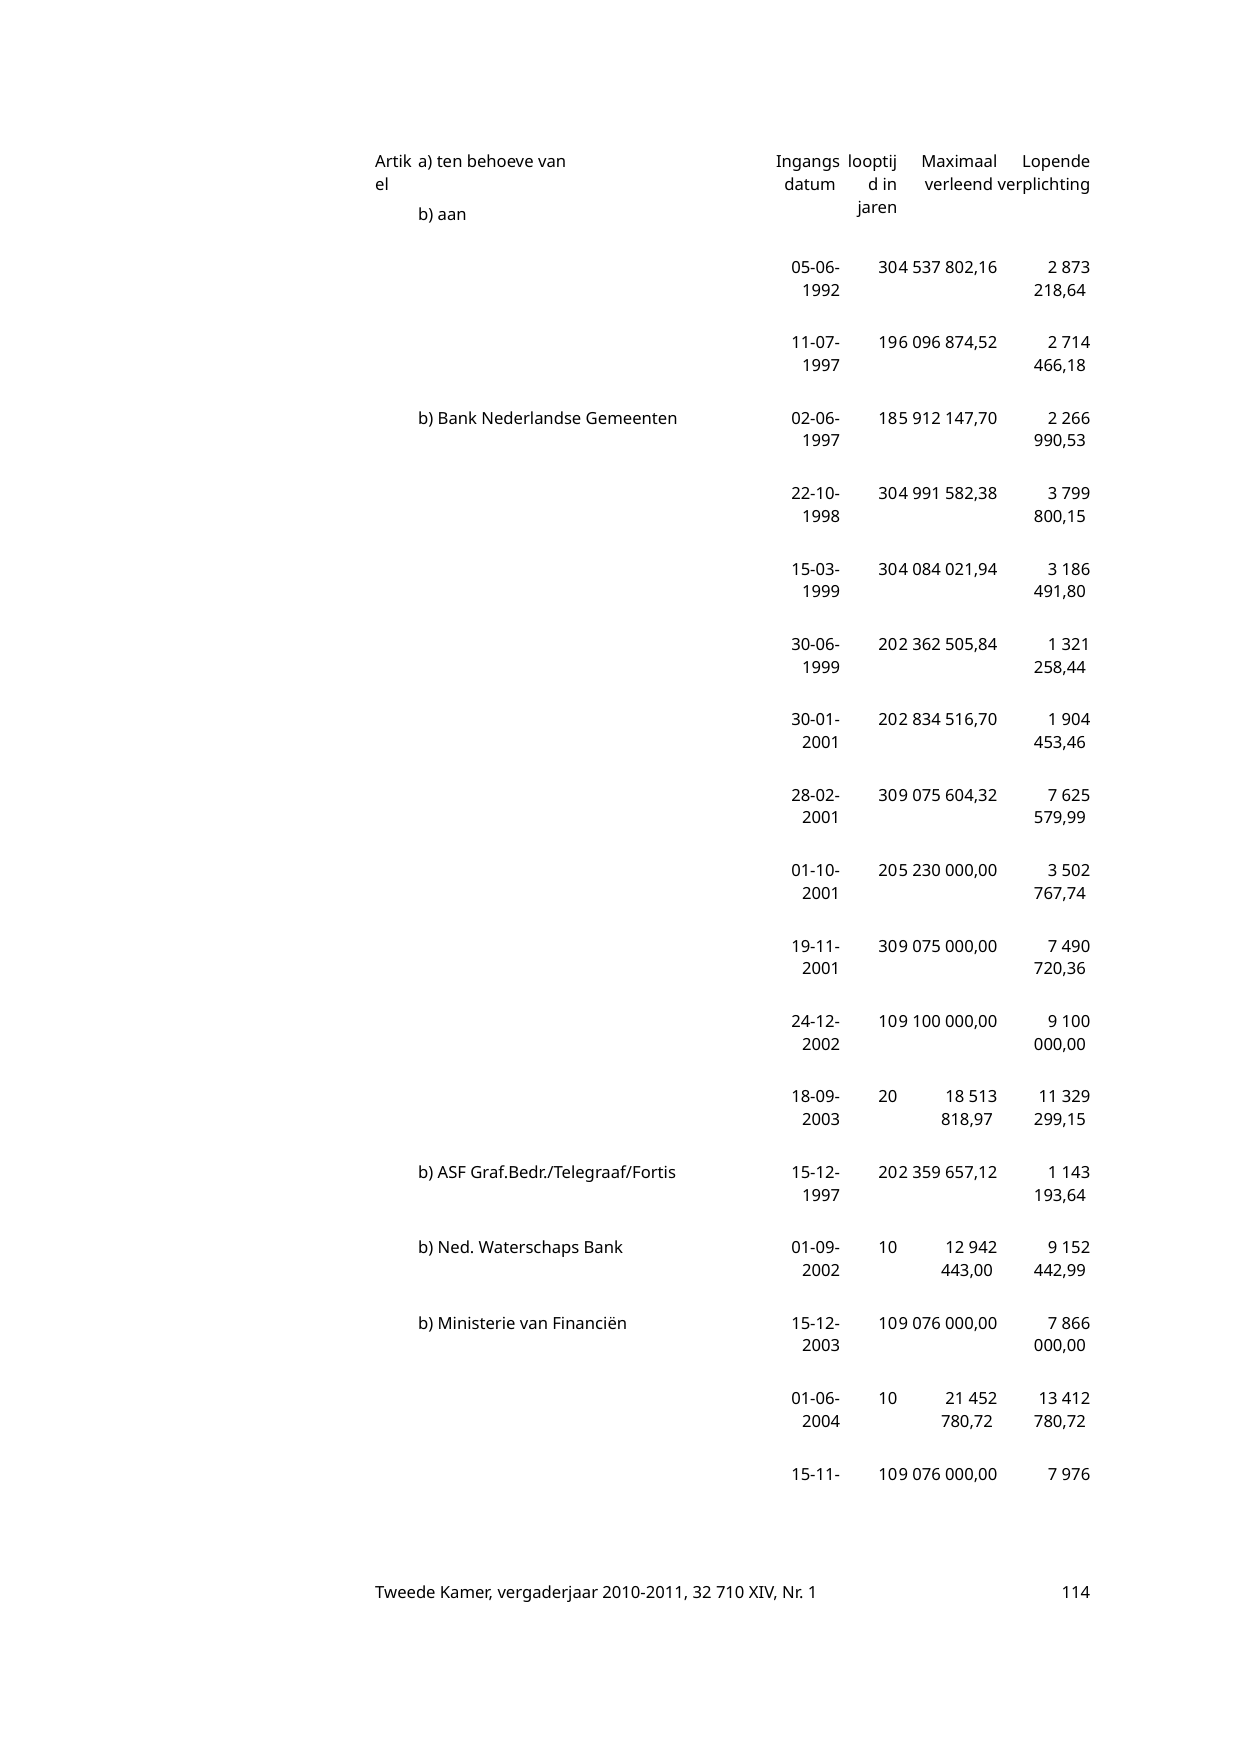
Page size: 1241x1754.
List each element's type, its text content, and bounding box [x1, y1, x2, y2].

table_cell [375, 557, 418, 632]
table_cell 10 [840, 1311, 897, 1387]
table_cell 10 [840, 1236, 897, 1311]
table_cell 19-11-2001 [754, 934, 840, 1009]
table_cell 2 359 657,12 [897, 1160, 997, 1236]
table_cell 30-01-2001 [754, 708, 840, 783]
table_cell 22-10-1998 [754, 482, 840, 557]
table_cell 28-02-2001 [754, 783, 840, 859]
table_header Artikel [375, 150, 418, 255]
table_cell 20 [840, 1160, 897, 1236]
table_cell 9 100 000,00 [897, 1010, 997, 1085]
table_header a) ten behoeve van b) aan [418, 150, 754, 255]
table_cell 10 [840, 1462, 897, 1521]
table_cell 30 [840, 783, 897, 859]
table_cell 21 452 780,72 [897, 1387, 997, 1462]
table_cell 3 186 491,80 [997, 557, 1090, 632]
table_cell 10 [840, 1387, 897, 1462]
table_header Maximaal verleend [897, 150, 997, 255]
table_cell [418, 482, 754, 557]
table_cell b) ASF Graf.Bedr./Telegraaf/Fortis [418, 1160, 754, 1236]
table_cell 30 [840, 934, 897, 1009]
table_cell 6 096 874,52 [897, 331, 997, 406]
table_cell 1 904 453,46 [997, 708, 1090, 783]
table_cell b) Ministerie van Financiën [418, 1311, 754, 1387]
table_cell [375, 859, 418, 934]
table_cell 5 230 000,00 [897, 859, 997, 934]
table_cell 7 625 579,99 [997, 783, 1090, 859]
table_header Lopende verplichting [997, 150, 1090, 255]
table_cell 9 076 000,00 [897, 1311, 997, 1387]
table_cell 10 [840, 1010, 897, 1085]
table_cell 15-11- [754, 1462, 840, 1521]
table_cell [375, 331, 418, 406]
table_cell [375, 934, 418, 1009]
table_cell 20 [840, 1085, 897, 1160]
table_cell 15-03-1999 [754, 557, 840, 632]
table_cell 20 [840, 859, 897, 934]
table_cell [418, 633, 754, 708]
table_cell 30-06-1999 [754, 633, 840, 708]
table_cell 15-12-2003 [754, 1311, 840, 1387]
table_cell 2 714 466,18 [997, 331, 1090, 406]
table_header Ingangs datum [754, 150, 840, 255]
table_cell 20 [840, 633, 897, 708]
table_cell [375, 1387, 418, 1462]
table_cell [418, 934, 754, 1009]
table_cell 30 [840, 255, 897, 331]
table_cell 15-12-1997 [754, 1160, 840, 1236]
table_cell 2 266 990,53 [997, 406, 1090, 482]
table_cell 9 100 000,00 [997, 1010, 1090, 1085]
table_cell 2 873 218,64 [997, 255, 1090, 331]
table_cell [418, 1462, 754, 1521]
table_cell [418, 557, 754, 632]
table_cell [418, 1010, 754, 1085]
table_cell [375, 633, 418, 708]
table_cell [375, 1160, 418, 1236]
table_cell 18 513 818,97 [897, 1085, 997, 1160]
table_cell 11 329 299,15 [997, 1085, 1090, 1160]
table_cell 9 075 604,32 [897, 783, 997, 859]
table_cell 7 976 [997, 1462, 1090, 1521]
table_cell [375, 1311, 418, 1387]
table_cell 01-10-2001 [754, 859, 840, 934]
table_cell [418, 859, 754, 934]
table_cell [375, 1085, 418, 1160]
table_cell [375, 1462, 418, 1521]
table_cell [418, 255, 754, 331]
table_cell 30 [840, 557, 897, 632]
table_cell [418, 331, 754, 406]
table_cell 9 075 000,00 [897, 934, 997, 1009]
table_cell 9 076 000,00 [897, 1462, 997, 1521]
table_cell 01-09-2002 [754, 1236, 840, 1311]
table_cell [375, 783, 418, 859]
table_cell [375, 482, 418, 557]
table_cell 3 502 767,74 [997, 859, 1090, 934]
table_cell 05-06-1992 [754, 255, 840, 331]
table_cell 4 991 582,38 [897, 482, 997, 557]
table_cell [375, 708, 418, 783]
table_cell 2 362 505,84 [897, 633, 997, 708]
table_cell 18 [840, 406, 897, 482]
table_cell 1 321 258,44 [997, 633, 1090, 708]
table_cell [418, 783, 754, 859]
table_cell [375, 1010, 418, 1085]
table_cell [418, 1387, 754, 1462]
table_cell 7 490 720,36 [997, 934, 1090, 1009]
table_header looptijd in jaren [840, 150, 897, 255]
table_cell 19 [840, 331, 897, 406]
table_cell 2 834 516,70 [897, 708, 997, 783]
table_cell 13 412 780,72 [997, 1387, 1090, 1462]
table_cell 01-06-2004 [754, 1387, 840, 1462]
table_cell [375, 255, 418, 331]
table_cell 7 866 000,00 [997, 1311, 1090, 1387]
table_cell b) Bank Nederlandse Gemeenten [418, 406, 754, 482]
table_cell [418, 708, 754, 783]
table_cell 4 084 021,94 [897, 557, 997, 632]
table_cell 24-12-2002 [754, 1010, 840, 1085]
table_cell 9 152 442,99 [997, 1236, 1090, 1311]
table_cell 4 537 802,16 [897, 255, 997, 331]
table_cell [375, 406, 418, 482]
table_cell 30 [840, 482, 897, 557]
table_cell 1 143 193,64 [997, 1160, 1090, 1236]
table_cell [418, 1085, 754, 1160]
table_cell b) Ned. Waterschaps Bank [418, 1236, 754, 1311]
table_cell 5 912 147,70 [897, 406, 997, 482]
table_cell 3 799 800,15 [997, 482, 1090, 557]
table_cell 11-07-1997 [754, 331, 840, 406]
table_cell 18-09-2003 [754, 1085, 840, 1160]
table_cell 20 [840, 708, 897, 783]
table_cell [375, 1236, 418, 1311]
table_cell 12 942 443,00 [897, 1236, 997, 1311]
table_cell 02-06-1997 [754, 406, 840, 482]
